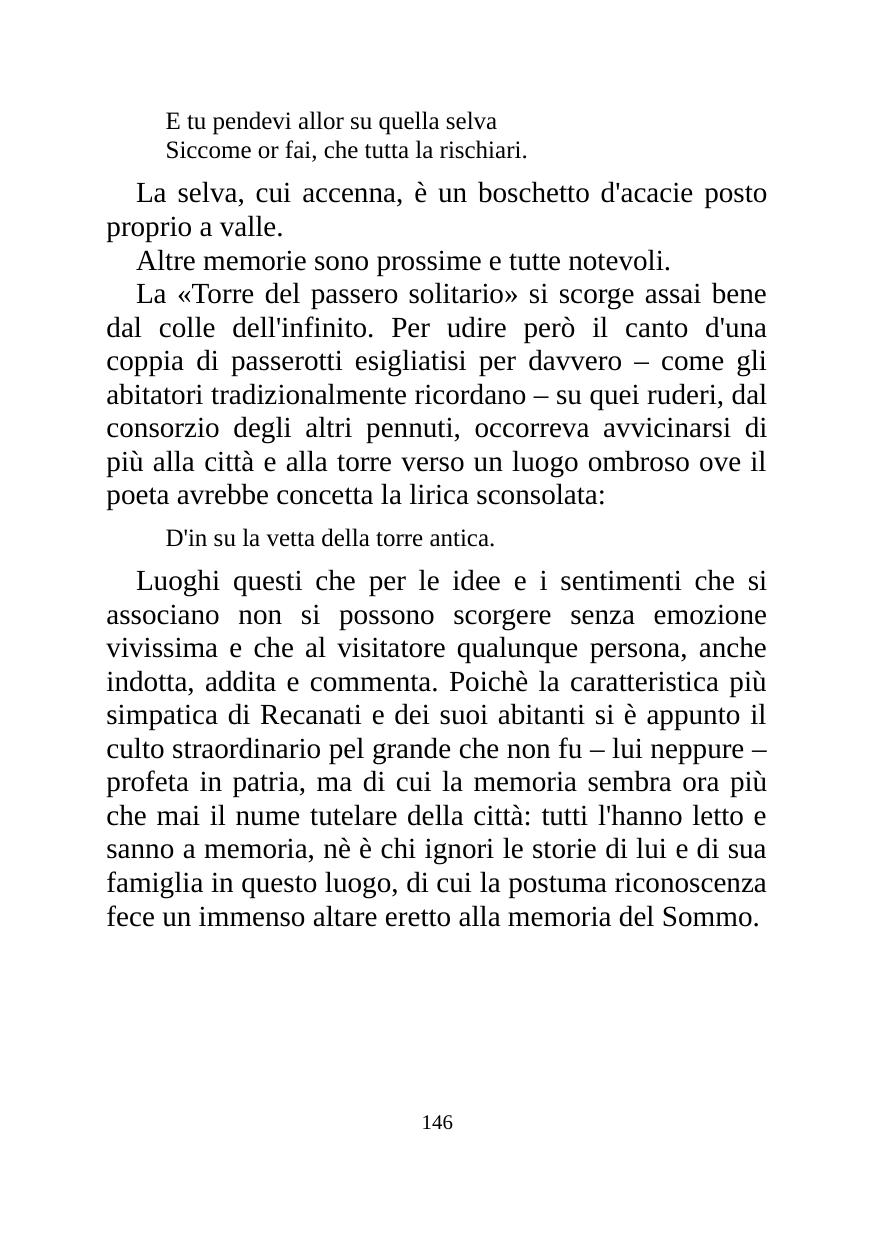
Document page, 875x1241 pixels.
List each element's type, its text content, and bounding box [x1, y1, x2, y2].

text Altre memorie sono prossime e tutte notevoli. [106, 243, 768, 276]
text Luoghi questi che per le idee e i sentimenti che si associano non si possono scorgere senza emozione vivissima e che al visitatore qualunque persona, anche indotta, addita e commenta. Poichè la caratteristica più simpatica di Recanati e dei suoi abitanti si è appunto il culto straordinario pel grande che non fu – lui neppure – profeta in patria, ma di cui la memoria sembra ora più che mai il nume tutelare della città: tutti l'hanno letto e sanno a memoria, nè è chi ignori le storie di lui e di sua famiglia in questo luogo, di cui la postuma riconoscenza fece un immenso altare eretto alla memoria del Sommo. [106, 563, 768, 932]
text La selva, cui accenna, è un boschetto d'acacie posto proprio a valle. [106, 176, 768, 243]
text E tu pendevi allor su quella selva Siccome or fai, che tutta la rischiari. [165, 106, 768, 164]
text D'in su la vetta della torre antica. [165, 523, 768, 551]
text La «Torre del passero solitario» si scorge assai bene dal colle dell'infinito. Per udire però il canto d'una coppia di passerotti esigliatisi per davvero – come gli abitatori tradizionalmente ricordano – su quei ruderi, dal consorzio degli altri pennuti, occorreva avvicinarsi di più alla città e alla torre verso un luogo ombroso ove il poeta avrebbe concetta la lirica sconsolata: [106, 276, 768, 511]
